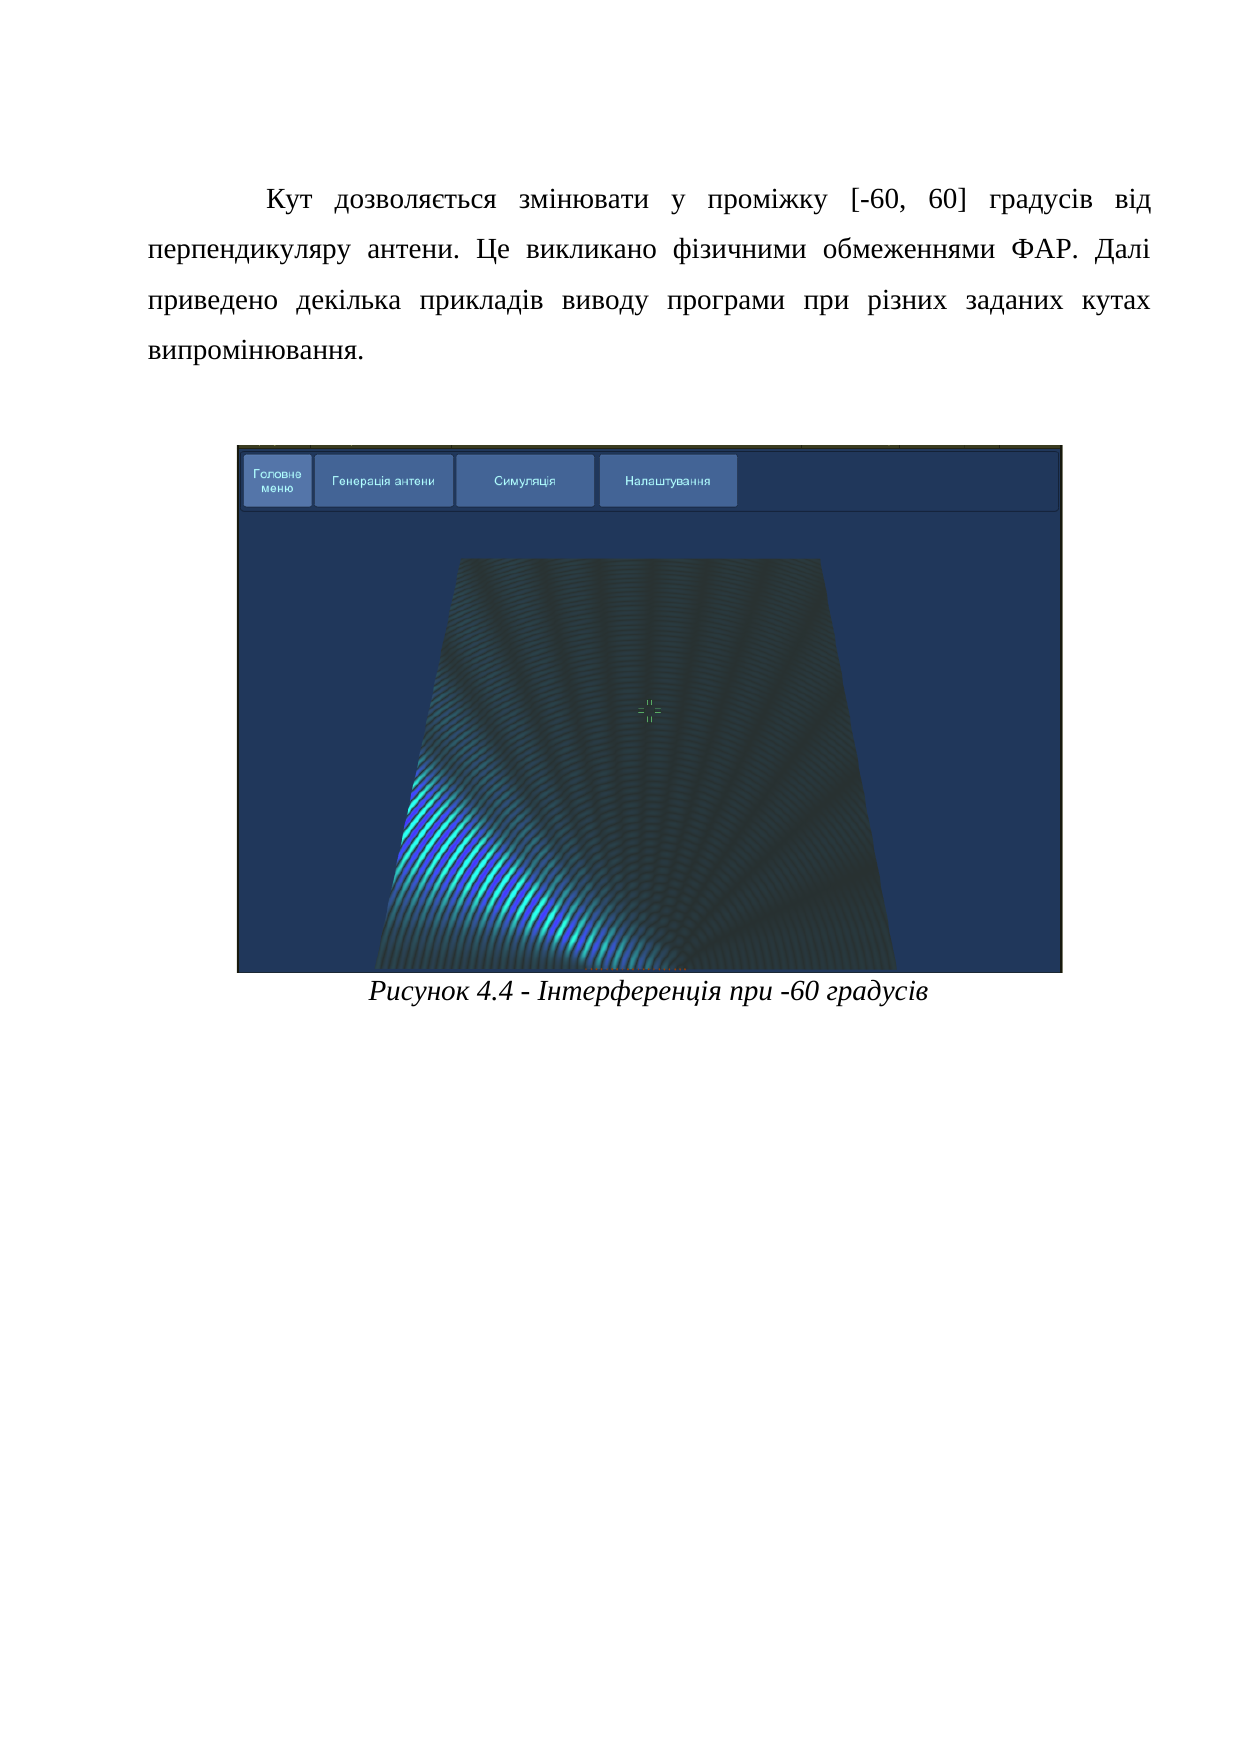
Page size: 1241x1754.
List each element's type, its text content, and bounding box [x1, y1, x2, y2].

text Рисунок 4.4 - Інтерференція при -60 градусів [237, 973, 1062, 1006]
text Кут дозволяється змінювати у проміжку [-60, 60] градусів від перпендикуляру антени. Це викликано фізичними обмеженнями ФАР. Далі приведено декілька прикладів виводу програми при різних заданих кутах випромінювання. [148, 181, 1152, 366]
picture [236, 445, 1063, 973]
